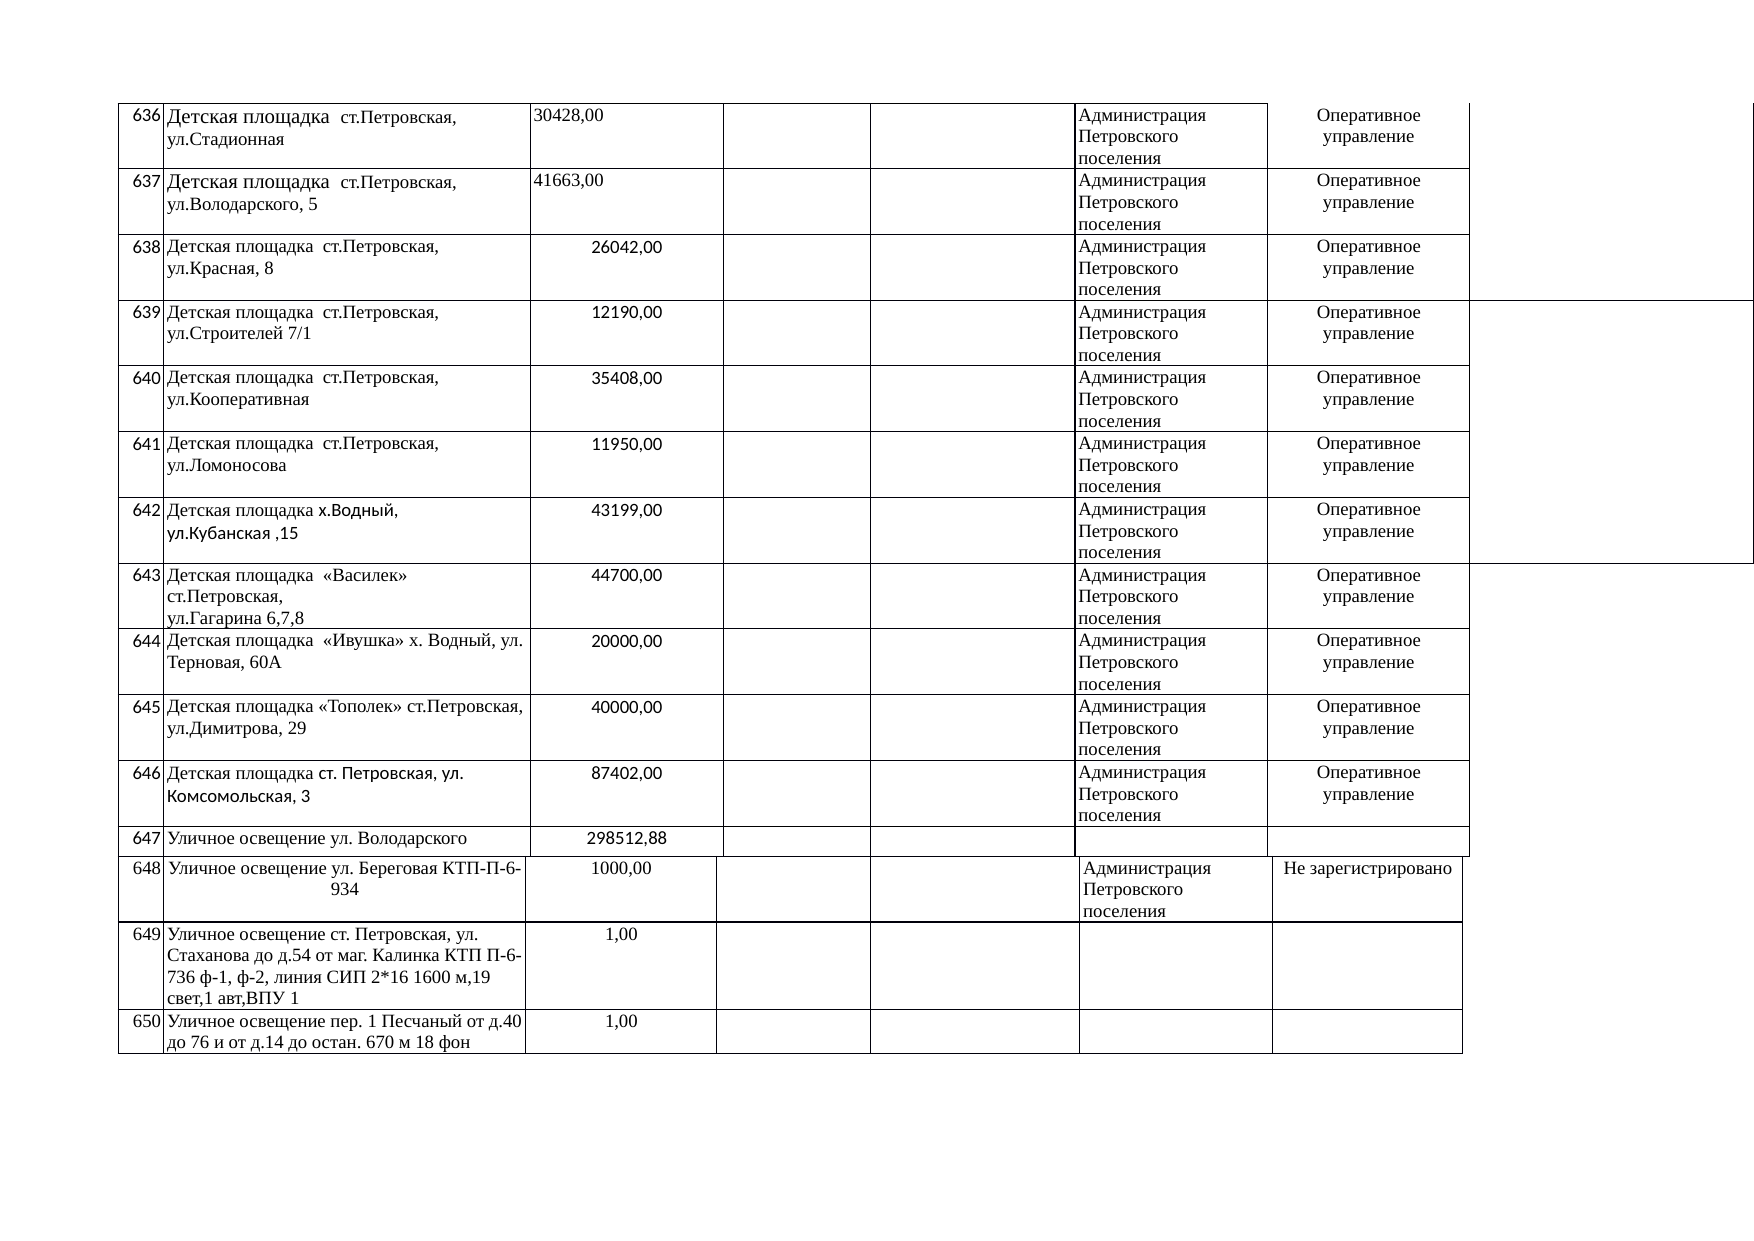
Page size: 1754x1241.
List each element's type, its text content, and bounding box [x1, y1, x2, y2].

table_cell Администрация Петровского поселения [1076, 629, 1267, 694]
table_cell [1463, 1009, 1685, 1053]
table_header [871, 104, 1074, 168]
table_cell [1470, 301, 1753, 563]
table_cell Администрация Петровского поселения [1076, 169, 1267, 234]
table_cell [1685, 628, 1754, 694]
table_cell Оперативное управление [1268, 169, 1469, 234]
table_header 636 [119, 104, 163, 168]
table_cell Оперативное управление [1268, 761, 1469, 826]
table_cell [1463, 856, 1685, 921]
table_cell 40000,00 [531, 695, 723, 760]
table_cell 646 [119, 761, 163, 826]
table_header Детская площадка ст.Петровская, ул.Стадионная [164, 104, 530, 168]
table_cell [1685, 856, 1754, 921]
table_cell Администрация Петровского поселения [1076, 366, 1267, 431]
table_cell [1470, 826, 1685, 856]
table_cell Администрация Петровского поселения [1076, 564, 1267, 628]
table_cell Детская площадка ст.Петровская, ул.Красная, 8 [164, 235, 530, 300]
table_cell Детская площадка ст. Петровская, ул. Комсомольская, 3 [164, 761, 530, 826]
table_cell 642 [119, 498, 163, 563]
table_cell 298512,88 [531, 827, 723, 856]
table_cell Оперативное управление [1268, 498, 1469, 563]
table_cell [1080, 923, 1272, 1009]
table_cell [1685, 1009, 1754, 1053]
table_cell [871, 564, 1074, 628]
table_cell [717, 923, 870, 1009]
table_cell [871, 1010, 1079, 1053]
table_cell [1470, 694, 1685, 760]
table_cell Администрация Петровского поселения [1076, 498, 1267, 563]
table_cell [1685, 921, 1754, 1009]
table_cell Администрация Петровского поселения [1076, 301, 1267, 365]
table_cell Уличное освещение ул. Береговая КТП-П-6-934 [164, 857, 525, 921]
table_cell 647 [119, 827, 163, 856]
table_cell [1268, 827, 1469, 856]
table_cell [1685, 564, 1754, 628]
table_cell Детская площадка ст.Петровская, ул.Ломоносова [164, 432, 530, 497]
table_cell Оперативное управление [1268, 366, 1469, 431]
table_cell [871, 235, 1074, 300]
table_cell Детская площадка ст.Петровская, ул.Строителей 7/1 [164, 301, 530, 365]
table_cell [724, 564, 870, 628]
table_cell Администрация Петровского поселения [1076, 695, 1267, 760]
table_cell [1470, 760, 1685, 826]
table_cell [1273, 923, 1462, 1009]
table_cell 648 [119, 857, 163, 921]
table_cell [724, 695, 870, 760]
table_cell [1273, 1010, 1462, 1053]
table_cell Оперативное управление [1268, 564, 1469, 628]
table_cell [724, 498, 870, 563]
table_cell 1,00 [526, 1010, 716, 1053]
table_cell Уличное освещение ст. Петровская, ул. Стаханова до д.54 от маг. Калинка КТП П-6-736 ф-1, ф-2, линия СИП 2*16 1600 м,19 свет,1 авт,ВПУ 1 [164, 923, 525, 1009]
table_cell 44700,00 [531, 564, 723, 628]
table_cell [724, 366, 870, 431]
table_cell Администрация Петровского поселения [1076, 235, 1267, 300]
table_cell Детская площадка «Тополек» ст.Петровская, ул.Димитрова, 29 [164, 695, 530, 760]
table_cell 649 [119, 923, 163, 1009]
table_cell [724, 827, 870, 856]
table_cell [717, 1010, 870, 1053]
table_cell [871, 695, 1074, 760]
table_cell 43199,00 [531, 498, 723, 563]
table_cell [1080, 1010, 1272, 1053]
table_cell 35408,00 [531, 366, 723, 431]
table_cell [871, 498, 1074, 563]
table_header Оперативное управление [1268, 103, 1469, 168]
table_cell 643 [119, 564, 163, 628]
table_cell 644 [119, 629, 163, 694]
table_cell Оперативное управление [1268, 629, 1469, 694]
table_cell 638 [119, 235, 163, 300]
table_cell 641 [119, 432, 163, 497]
table_cell [724, 629, 870, 694]
table_cell [1076, 827, 1267, 856]
table_cell Детская площадка «Ивушка» х. Водный, ул. Терновая, 60А [164, 629, 530, 694]
table_cell 637 [119, 169, 163, 234]
table_cell Оперативное управление [1268, 432, 1469, 497]
table_cell 41663,00 [531, 169, 723, 234]
table_cell Не зарегистрировано [1273, 857, 1462, 921]
table_cell [871, 432, 1074, 497]
table_cell [871, 301, 1074, 365]
table_cell [871, 761, 1074, 826]
table_cell 26042,00 [531, 235, 723, 300]
table_cell [724, 301, 870, 365]
table_cell 640 [119, 366, 163, 431]
table_cell Оперативное управление [1268, 235, 1469, 300]
table_cell Уличное освещение пер. 1 Песчаный от д.40 до 76 и от д.14 до остан. 670 м 18 фон [164, 1010, 525, 1053]
table_cell [1685, 694, 1754, 760]
table_cell [1470, 564, 1685, 628]
table_cell [1470, 628, 1685, 694]
table_cell Администрация Петровского поселения [1076, 761, 1267, 826]
table_cell Администрация Петровского поселения [1076, 432, 1267, 497]
table_cell [871, 169, 1074, 234]
table_cell [871, 857, 1079, 921]
table_header Администрация Петровского поселения [1076, 104, 1267, 168]
table_cell 650 [119, 1010, 163, 1053]
table_cell [724, 761, 870, 826]
table_cell [724, 169, 870, 234]
table_cell [1463, 921, 1685, 1009]
table_cell 87402,00 [531, 761, 723, 826]
table_cell [724, 432, 870, 497]
table_header [724, 104, 870, 168]
table_header [1470, 103, 1753, 300]
table_cell [717, 857, 870, 921]
table_cell [871, 923, 1079, 1009]
table_cell 645 [119, 695, 163, 760]
table_cell [1685, 760, 1754, 826]
table_cell [871, 827, 1074, 856]
table_cell 1,00 [526, 923, 716, 1009]
table_cell [871, 366, 1074, 431]
table_cell 12190,00 [531, 301, 723, 365]
table_cell Детская площадка х.Водный, ул.Кубанская ,15 [164, 498, 530, 563]
table_cell Детская площадка ст.Петровская, ул.Володарского, 5 [164, 169, 530, 234]
table_cell 11950,00 [531, 432, 723, 497]
table_cell Детская площадка «Василек» ст.Петровская, ул.Гагарина 6,7,8 [164, 564, 530, 628]
table_cell [1685, 826, 1754, 856]
table_header 30428,00 [531, 104, 723, 168]
table_cell Детская площадка ст.Петровская, ул.Кооперативная [164, 366, 530, 431]
table_cell 639 [119, 301, 163, 365]
table_cell [724, 235, 870, 300]
table_cell [871, 629, 1074, 694]
table_cell Уличное освещение ул. Володарского [164, 827, 530, 856]
table_cell Оперативное управление [1268, 301, 1469, 365]
table_cell Оперативное управление [1268, 695, 1469, 760]
table_cell Администрация Петровского поселения [1080, 857, 1272, 921]
table_cell 20000,00 [531, 629, 723, 694]
table_cell 1000,00 [526, 857, 716, 921]
